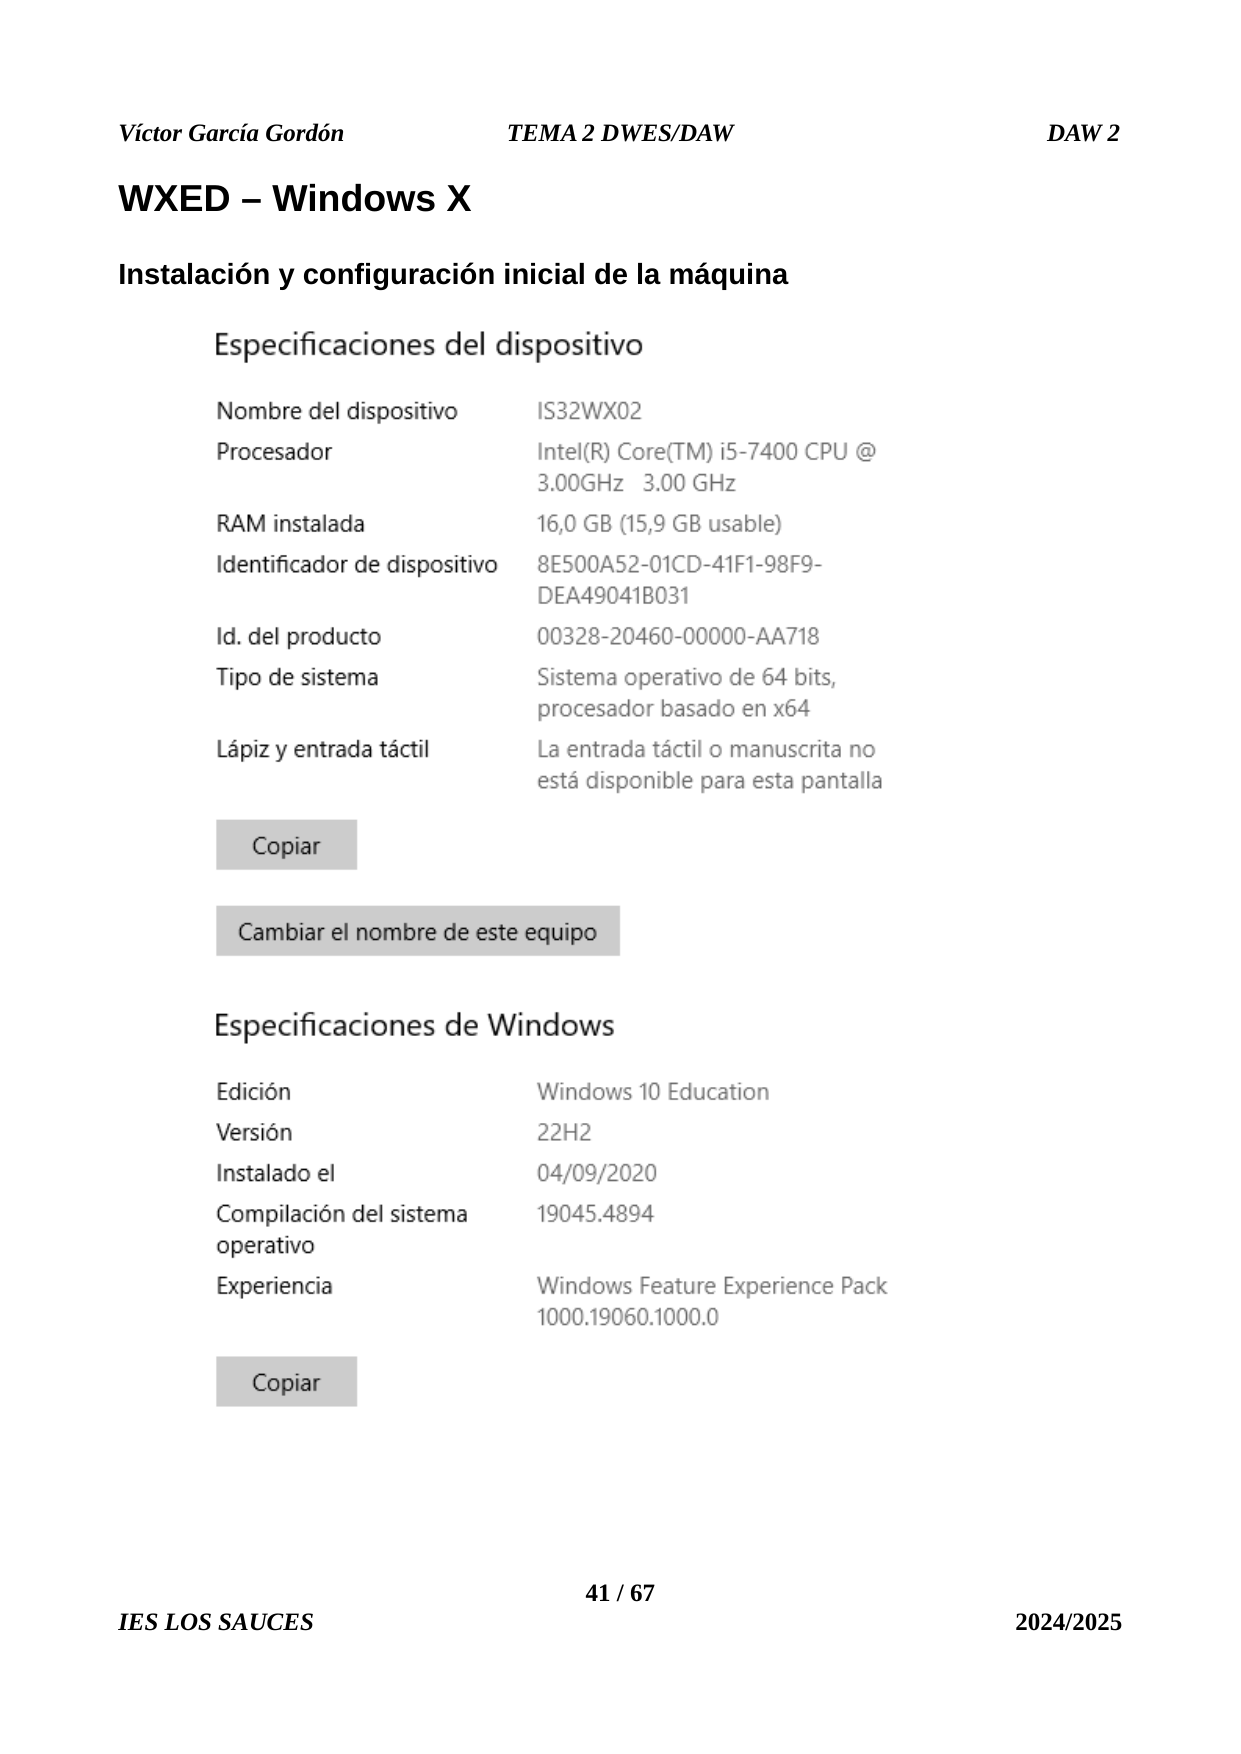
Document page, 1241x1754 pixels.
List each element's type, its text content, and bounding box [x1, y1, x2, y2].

subtitle WXED – Windows X [118, 176, 1122, 219]
subtitle Instalación y configuración inicial de la máquina [118, 257, 1122, 291]
picture [179, 303, 1061, 1435]
